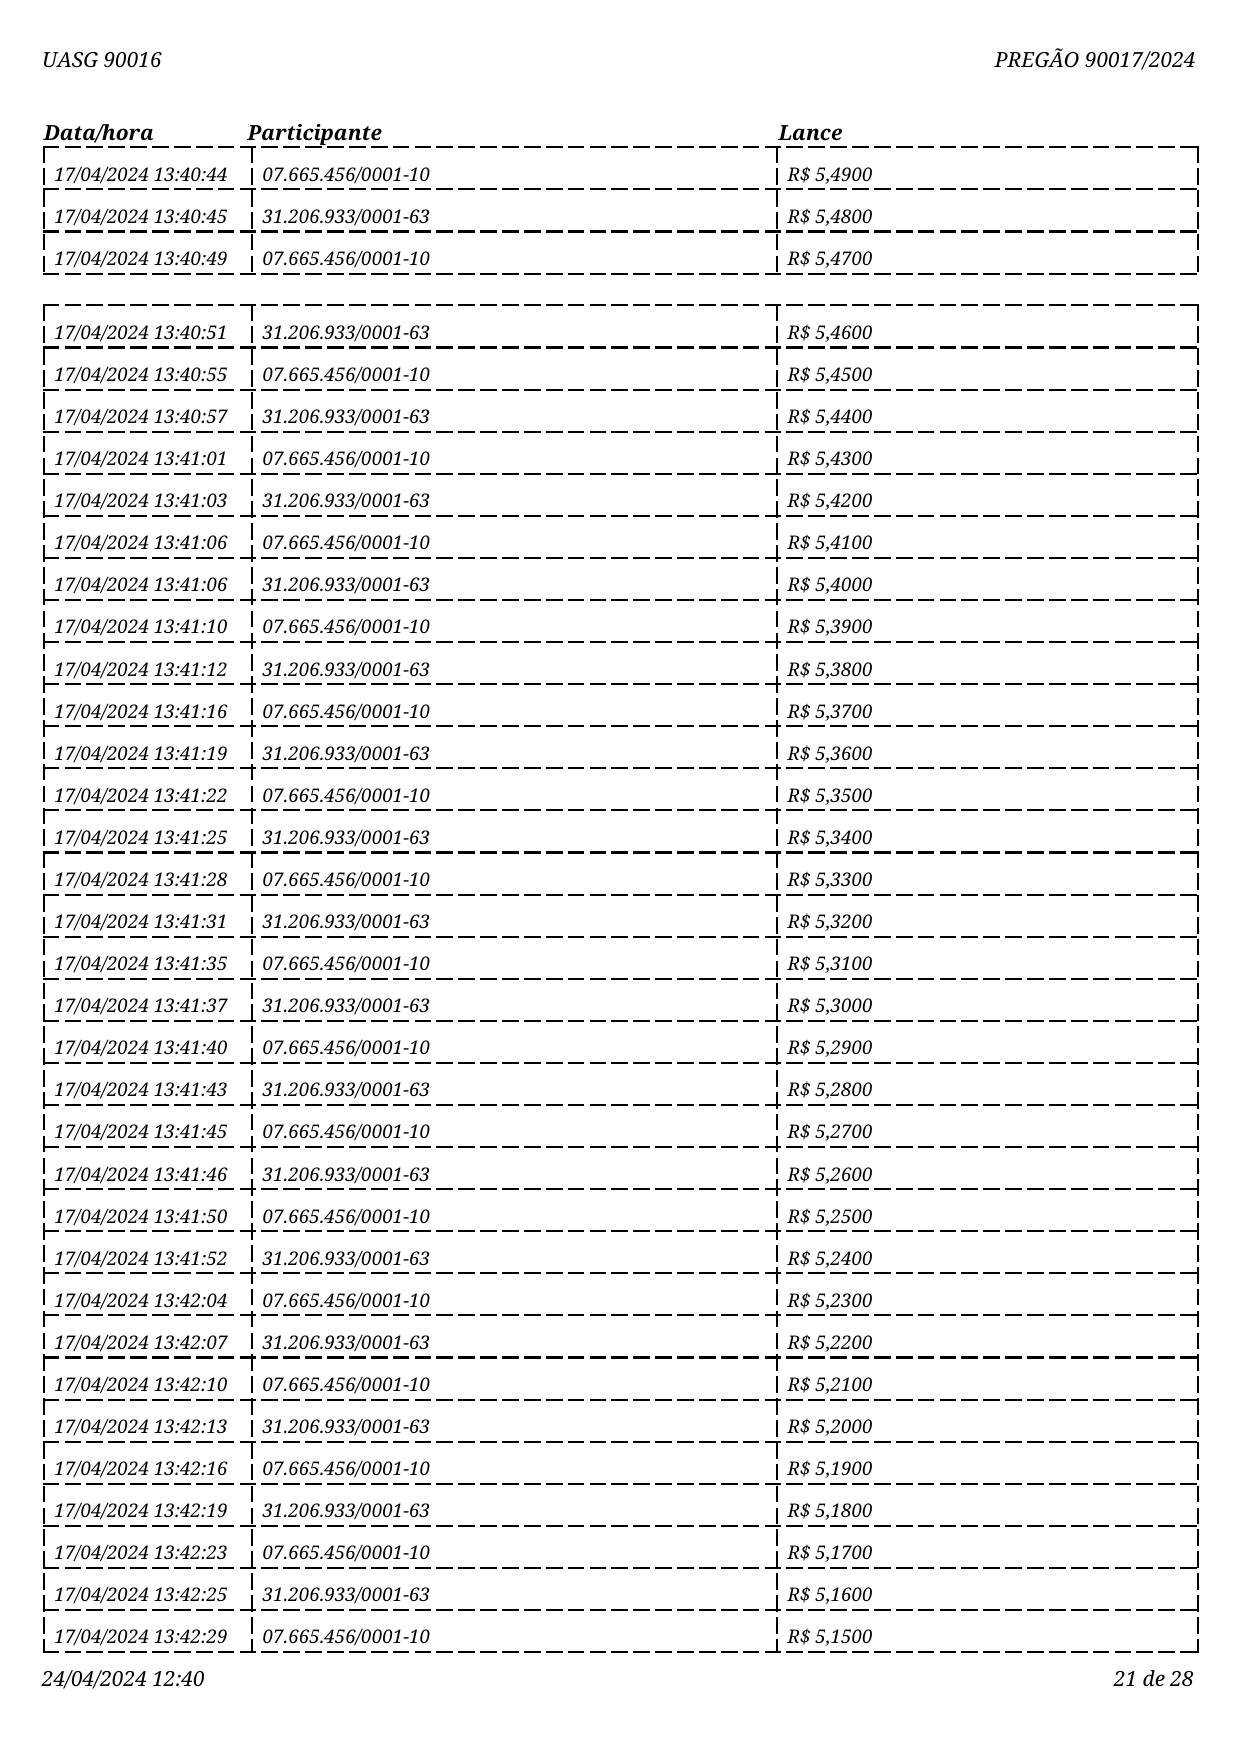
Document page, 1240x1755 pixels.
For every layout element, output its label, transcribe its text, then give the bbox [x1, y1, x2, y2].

table_cell 17/04/2024 13:42:19 [44, 1483, 252, 1525]
table_cell 31.206.933/0001-63 [252, 1483, 777, 1525]
table_cell R$ 5,1600 [777, 1567, 1198, 1609]
table_cell 31.206.933/0001-63 [252, 1230, 777, 1272]
table_cell 17/04/2024 13:42:04 [44, 1272, 252, 1314]
table_cell R$ 5,4200 [777, 473, 1198, 515]
table_cell 17/04/2024 13:41:37 [44, 978, 252, 1020]
table_cell 07.665.456/0001-10 [252, 515, 777, 557]
table_cell R$ 5,4700 [777, 230, 1198, 272]
table_cell R$ 5,3900 [777, 599, 1198, 641]
table_cell 17/04/2024 13:41:03 [44, 473, 252, 515]
table_cell 17/04/2024 13:41:19 [44, 725, 252, 767]
table_cell 07.665.456/0001-10 [252, 1104, 777, 1146]
table_cell R$ 5,3300 [777, 851, 1198, 893]
table_cell 07.665.456/0001-10 [252, 1609, 777, 1651]
table_cell R$ 5,1700 [777, 1525, 1198, 1567]
table_cell R$ 5,2300 [777, 1272, 1198, 1314]
table_cell R$ 5,3000 [777, 978, 1198, 1020]
table_cell 17/04/2024 13:41:22 [44, 767, 252, 809]
table_cell R$ 5,4300 [777, 431, 1198, 473]
table_cell R$ 5,3500 [777, 767, 1198, 809]
table_cell R$ 5,2800 [777, 1062, 1198, 1104]
table_cell 17/04/2024 13:41:40 [44, 1020, 252, 1062]
table_cell 17/04/2024 13:42:10 [44, 1356, 252, 1398]
table_cell R$ 5,2700 [777, 1104, 1198, 1146]
table_header 17/04/2024 13:40:51 [44, 304, 252, 346]
table_cell 31.206.933/0001-63 [252, 1062, 777, 1104]
table_cell R$ 5,3200 [777, 894, 1198, 936]
table_cell R$ 5,3100 [777, 936, 1198, 978]
table_cell 07.665.456/0001-10 [252, 599, 777, 641]
table_cell 31.206.933/0001-63 [252, 473, 777, 515]
table_cell R$ 5,2200 [777, 1314, 1198, 1356]
table_cell 31.206.933/0001-63 [252, 894, 777, 936]
table_cell 07.665.456/0001-10 [252, 1020, 777, 1062]
table_cell R$ 5,4000 [777, 557, 1198, 599]
table_cell 31.206.933/0001-63 [252, 725, 777, 767]
table_cell R$ 5,3600 [777, 725, 1198, 767]
table_cell R$ 5,4900 [777, 146, 1198, 188]
table_cell 31.206.933/0001-63 [252, 1567, 777, 1609]
table_cell 17/04/2024 13:41:12 [44, 641, 252, 683]
table_cell 17/04/2024 13:41:31 [44, 894, 252, 936]
table_cell R$ 5,2900 [777, 1020, 1198, 1062]
table_cell 17/04/2024 13:40:55 [44, 346, 252, 388]
table_cell 07.665.456/0001-10 [252, 146, 777, 188]
table_cell 17/04/2024 13:40:45 [44, 188, 252, 230]
table_cell 17/04/2024 13:41:45 [44, 1104, 252, 1146]
table_cell R$ 5,4500 [777, 346, 1198, 388]
table_cell R$ 5,2400 [777, 1230, 1198, 1272]
table_cell 17/04/2024 13:41:52 [44, 1230, 252, 1272]
table_cell 17/04/2024 13:41:10 [44, 599, 252, 641]
table_cell R$ 5,2500 [777, 1188, 1198, 1230]
table_cell 07.665.456/0001-10 [252, 1525, 777, 1567]
table_cell 07.665.456/0001-10 [252, 1356, 777, 1398]
table_cell 17/04/2024 13:41:16 [44, 683, 252, 725]
table_cell 17/04/2024 13:42:07 [44, 1314, 252, 1356]
table_cell 07.665.456/0001-10 [252, 1441, 777, 1483]
table_cell 17/04/2024 13:40:49 [44, 230, 252, 272]
table_cell R$ 5,3400 [777, 809, 1198, 851]
table_cell 07.665.456/0001-10 [252, 851, 777, 893]
table_cell 31.206.933/0001-63 [252, 557, 777, 599]
table_cell 17/04/2024 13:41:28 [44, 851, 252, 893]
table_cell 31.206.933/0001-63 [252, 641, 777, 683]
table_cell R$ 5,3800 [777, 641, 1198, 683]
table_cell 17/04/2024 13:41:01 [44, 431, 252, 473]
table_cell 17/04/2024 13:40:57 [44, 389, 252, 431]
table_cell 31.206.933/0001-63 [252, 1399, 777, 1441]
table_cell 17/04/2024 13:42:23 [44, 1525, 252, 1567]
table_cell 17/04/2024 13:41:25 [44, 809, 252, 851]
table_cell 17/04/2024 13:41:06 [44, 515, 252, 557]
table_cell 07.665.456/0001-10 [252, 683, 777, 725]
table_cell R$ 5,1800 [777, 1483, 1198, 1525]
table_cell R$ 5,4800 [777, 188, 1198, 230]
table_cell 17/04/2024 13:42:29 [44, 1609, 252, 1651]
table_cell 17/04/2024 13:41:06 [44, 557, 252, 599]
table_cell 31.206.933/0001-63 [252, 188, 777, 230]
table_cell 07.665.456/0001-10 [252, 936, 777, 978]
table_cell 31.206.933/0001-63 [252, 809, 777, 851]
table_cell R$ 5,4100 [777, 515, 1198, 557]
table_cell 17/04/2024 13:41:46 [44, 1146, 252, 1188]
table_cell 07.665.456/0001-10 [252, 1188, 777, 1230]
table_header R$ 5,4600 [777, 304, 1198, 346]
table_cell 17/04/2024 13:42:16 [44, 1441, 252, 1483]
table_cell 07.665.456/0001-10 [252, 767, 777, 809]
table_cell R$ 5,3700 [777, 683, 1198, 725]
table_cell R$ 5,2600 [777, 1146, 1198, 1188]
table_cell R$ 5,4400 [777, 389, 1198, 431]
table_cell R$ 5,1500 [777, 1609, 1198, 1651]
table_cell 07.665.456/0001-10 [252, 230, 777, 272]
table_cell 31.206.933/0001-63 [252, 1314, 777, 1356]
table_cell 17/04/2024 13:41:43 [44, 1062, 252, 1104]
table_cell 07.665.456/0001-10 [252, 346, 777, 388]
table_cell 31.206.933/0001-63 [252, 978, 777, 1020]
table_cell 07.665.456/0001-10 [252, 1272, 777, 1314]
table_cell 17/04/2024 13:40:44 [44, 146, 252, 188]
table_header 31.206.933/0001-63 [252, 304, 777, 346]
table_cell R$ 5,2100 [777, 1356, 1198, 1398]
table_cell 07.665.456/0001-10 [252, 431, 777, 473]
table_cell 17/04/2024 13:42:25 [44, 1567, 252, 1609]
table_cell 17/04/2024 13:41:50 [44, 1188, 252, 1230]
table_cell 17/04/2024 13:42:13 [44, 1399, 252, 1441]
table_cell 31.206.933/0001-63 [252, 389, 777, 431]
table_cell 17/04/2024 13:41:35 [44, 936, 252, 978]
table_cell R$ 5,1900 [777, 1441, 1198, 1483]
table_cell R$ 5,2000 [777, 1399, 1198, 1441]
table_cell 31.206.933/0001-63 [252, 1146, 777, 1188]
